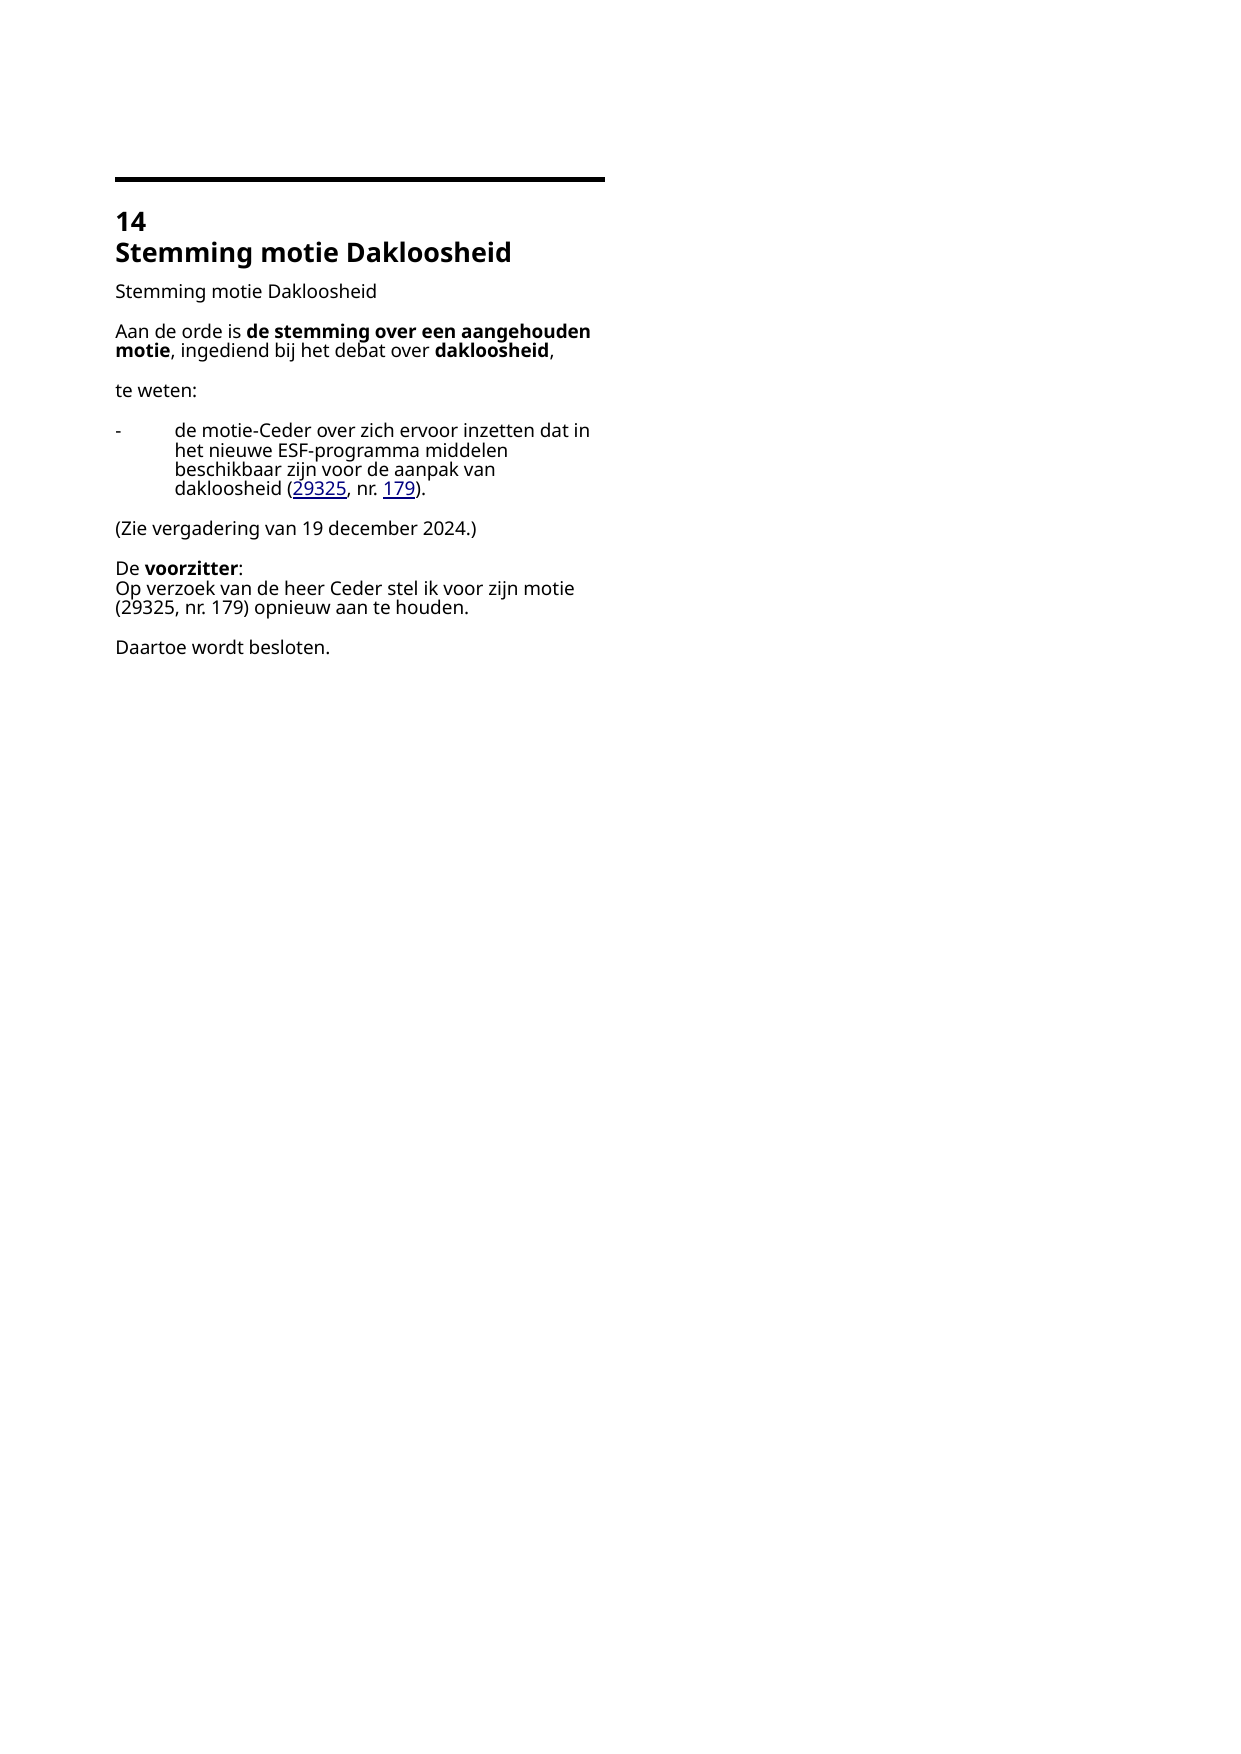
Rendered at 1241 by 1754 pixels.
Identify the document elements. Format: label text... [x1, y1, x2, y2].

text Op verzoek van de heer Ceder stel ik voor zijn motie (29325, nr. 179) opnieuw aan te houden. [115, 579, 605, 618]
text Stemming motie Dakloosheid [115, 283, 605, 302]
text De voorzitter: [115, 560, 605, 579]
list de motie-Ceder over zich ervoor inzetten dat in het nieuwe ESF-programma middelen beschikbaar zijn voor de aanpak van dakloosheid (29325, nr. 179). [115, 422, 605, 499]
text (Zie vergadering van 19 december 2024.) [115, 520, 605, 539]
text Aan de orde is de stemming over een aangehouden motie, ingediend bij het debat over dakloosheid, [115, 323, 605, 362]
text Daartoe wordt besloten. [115, 639, 605, 658]
text Stemming motie Dakloosheid [115, 239, 605, 283]
text 14 [115, 203, 605, 239]
text te weten: [115, 382, 605, 402]
